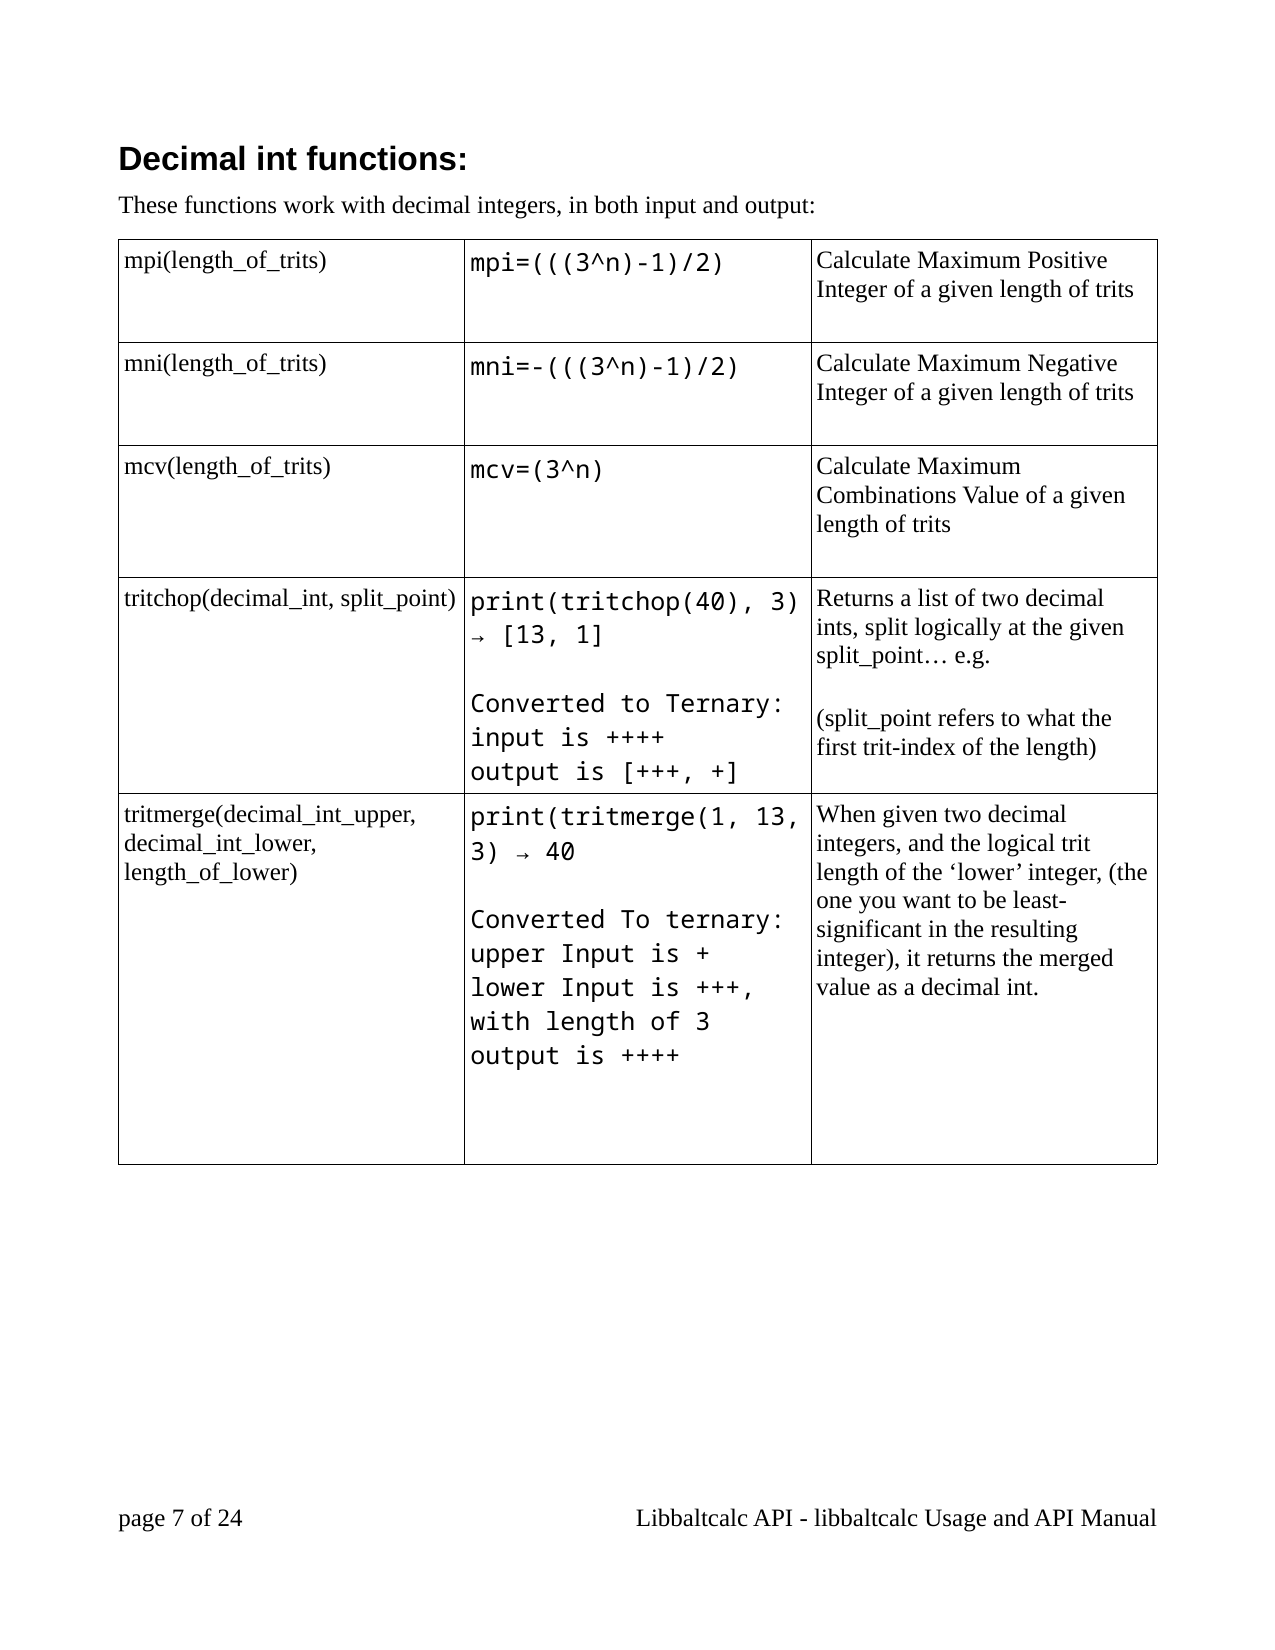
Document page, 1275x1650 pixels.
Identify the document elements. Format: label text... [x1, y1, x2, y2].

table_cell print(tritmerge(1, 13, 3) → 40 Converted To ternary: upper Input is + lower Input is +++, with length of 3 output is ++++ [465, 794, 811, 1163]
table_header Calculate Maximum Positive Integer of a given length of trits [812, 240, 1157, 342]
table_cell mni(length_of_trits) [119, 343, 464, 445]
table_cell tritmerge(decimal_int_upper, decimal_int_lower, length_of_lower) [119, 794, 464, 1163]
table_cell Calculate Maximum Negative Integer of a given length of trits [812, 343, 1157, 445]
table_cell Returns a list of two decimal ints, split logically at the given split_point… e.g. (split_point refers to what the first trit-index of the length) [812, 578, 1157, 793]
table_header mpi(length_of_trits) [119, 240, 464, 342]
table_cell mcv=(3^n) [465, 446, 811, 577]
table_cell tritchop(decimal_int, split_point) [119, 578, 464, 793]
table_cell mcv(length_of_trits) [119, 446, 464, 577]
table_cell When given two decimal integers, and the logical trit length of the ‘lower’ integer, (the one you want to be least-significant in the resulting integer), it returns the merged value as a decimal int. [812, 794, 1157, 1163]
table_header mpi=(((3^n)-1)/2) [465, 240, 811, 342]
text These functions work with decimal integers, in both input and output: [118, 190, 1157, 219]
subtitle Decimal int functions: [118, 139, 1157, 178]
table_cell print(tritchop(40), 3) → [13, 1] Converted to Ternary: input is ++++ output is [+++, +] [465, 578, 811, 793]
table_cell Calculate Maximum Combinations Value of a given length of trits [812, 446, 1157, 577]
table_cell mni=-(((3^n)-1)/2) [465, 343, 811, 445]
